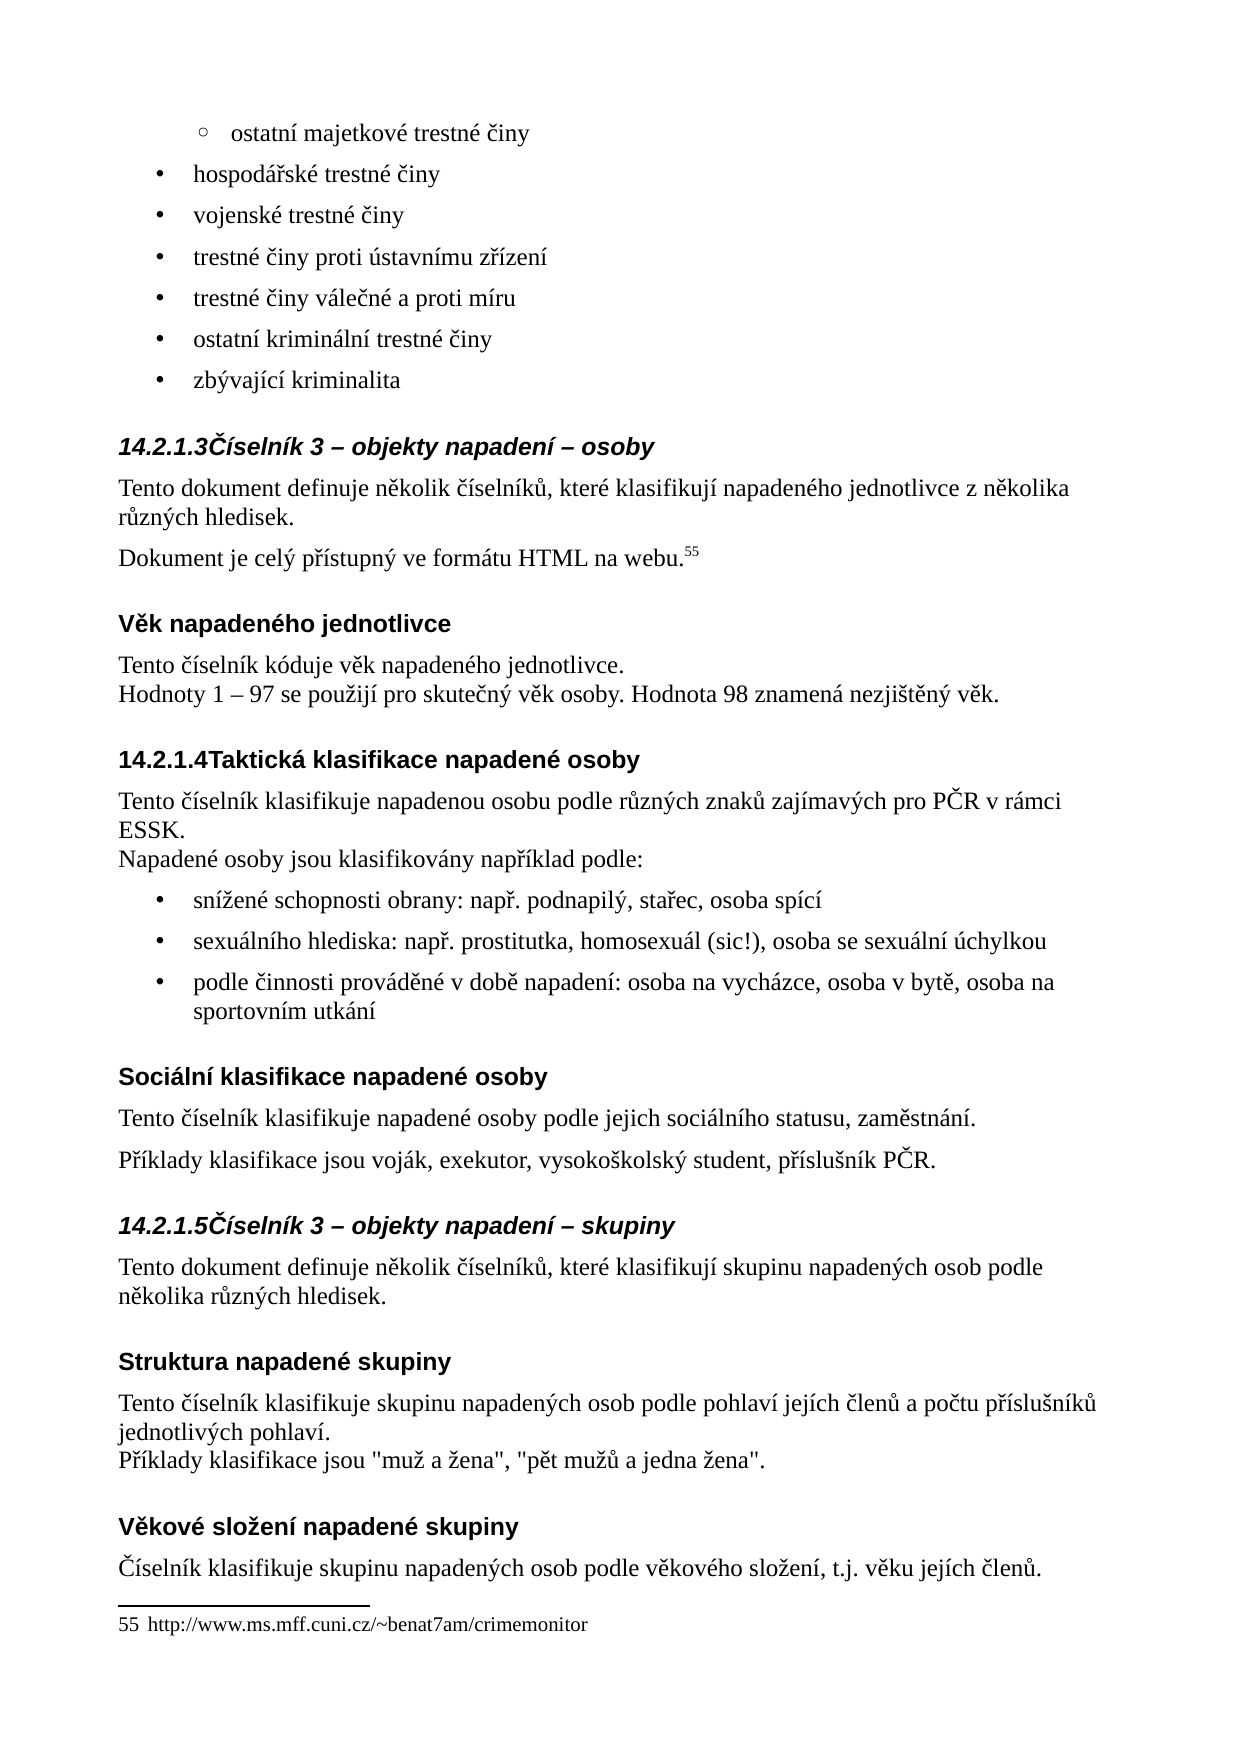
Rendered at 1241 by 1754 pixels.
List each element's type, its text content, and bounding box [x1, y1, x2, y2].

list trestné činy proti ústavnímu zřízení [156, 242, 1122, 271]
subtitle Struktura napadené skupiny [118, 1347, 1122, 1376]
list zbývající kriminalita [156, 366, 1122, 394]
subtitle Věk napadeného jednotlivce [118, 609, 1122, 638]
subtitle Taktická klasifikace napadené osoby [118, 745, 1122, 774]
text Dokument je celý přístupný ve formátu HTML na webu. [118, 543, 1122, 572]
text Číselník klasifikuje skupinu napadených osob podle věkového složení, t.j. věku jejích členů. [118, 1553, 1122, 1582]
subtitle Číselník 3 – objekty napadení – osoby [118, 432, 1122, 460]
text Příklady klasifikace jsou voják, exekutor, vysokoškolský student, příslušník PČR. [118, 1145, 1122, 1173]
list podle činnosti prováděné v době napadení: osoba na vycházce, osoba v bytě, osoba na sportovním utkání [156, 967, 1122, 1025]
list sexuálního hlediska: např. prostitutka, homosexuál (sic!), osoba se sexuální úchylkou [156, 926, 1122, 955]
text http://www.ms.mff.cuni.cz/~benat7am/crimemonitor [118, 1612, 1122, 1636]
text Tento číselník kóduje věk napadeného jednotlivce. Hodnoty 1 – 97 se použijí pro skutečný věk osoby. Hodnota 98 znamená nezjištěný věk. [118, 650, 1122, 708]
subtitle Sociální klasifikace napadené osoby [118, 1062, 1122, 1091]
list vojenské trestné činy [156, 201, 1122, 229]
subtitle Číselník 3 – objekty napadení – skupiny [118, 1211, 1122, 1239]
list snížené schopnosti obrany: např. podnapilý, stařec, osoba spící [156, 885, 1122, 914]
text Tento dokument definuje několik číselníků, které klasifikují napadeného jednotlivce z několika různých hledisek. [118, 473, 1122, 530]
text Tento číselník klasifikuje skupinu napadených osob podle pohlaví jejích členů a počtu příslušníků jednotlivých pohlaví. Příklady klasifikace jsou "muž a žena", "pět mužů a jedna žena". [118, 1388, 1122, 1474]
list ostatní majetkové trestné činy [193, 118, 1122, 147]
list trestné činy válečné a proti míru [156, 283, 1122, 312]
text Tento číselník klasifikuje napadenou osobu podle různých znaků zajímavých pro PČR v rámci ESSK. Napadené osoby jsou klasifikovány například podle: [118, 786, 1122, 872]
text Tento číselník klasifikuje napadené osoby podle jejich sociálního statusu, zaměstnání. [118, 1103, 1122, 1132]
list hospodářské trestné činy [156, 159, 1122, 188]
subtitle Věkové složení napadené skupiny [118, 1512, 1122, 1540]
list ostatní kriminální trestné činy [156, 324, 1122, 353]
text Tento dokument definuje několik číselníků, které klasifikují skupinu napadených osob podle několika různých hledisek. [118, 1252, 1122, 1309]
